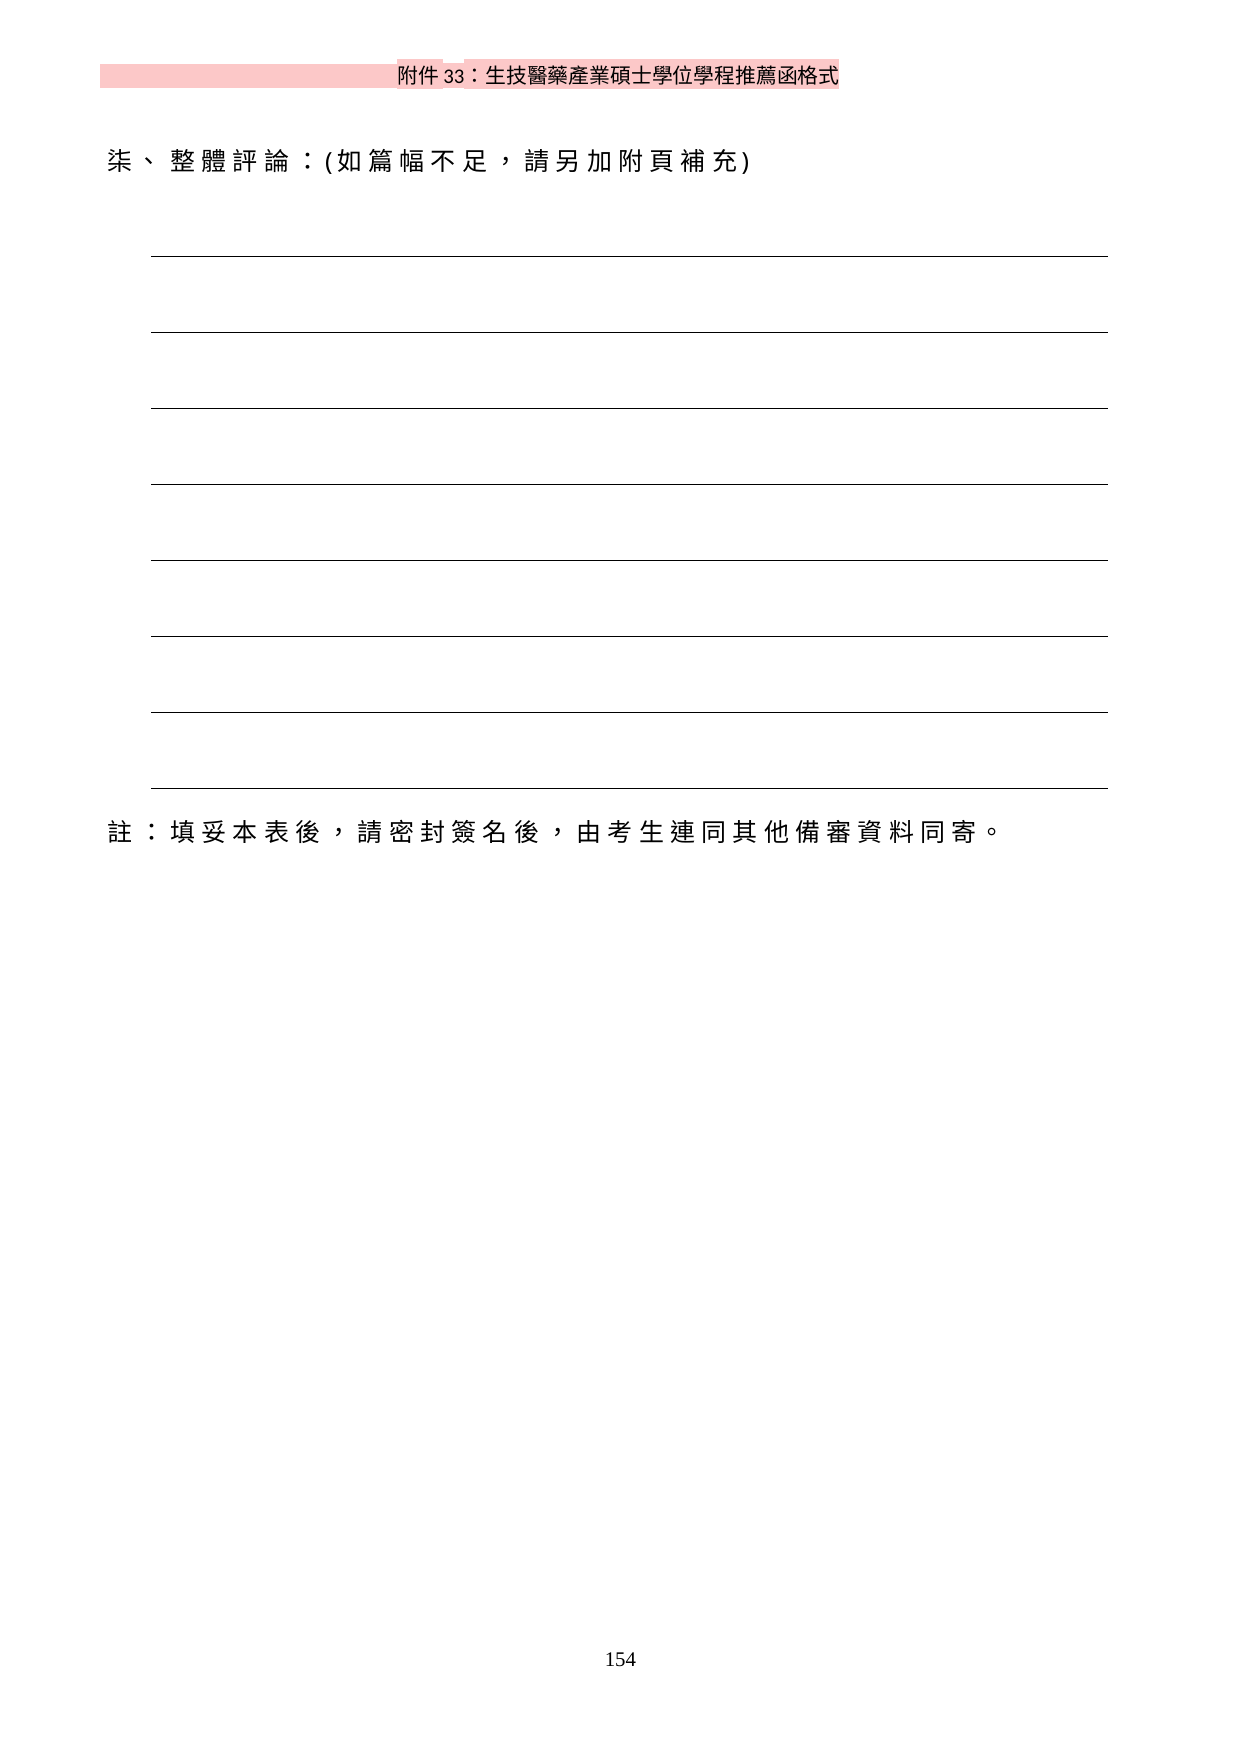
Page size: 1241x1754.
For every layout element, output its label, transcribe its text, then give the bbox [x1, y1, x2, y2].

text 柒、整體評論：(如篇幅不足，請另加附頁補充) [104, 118, 1136, 181]
table_cell [151, 485, 1107, 560]
table_header [151, 181, 1107, 256]
table_cell [151, 637, 1107, 712]
table_cell [151, 713, 1107, 788]
table_cell [151, 333, 1107, 408]
table_cell [151, 257, 1107, 332]
table_cell [151, 561, 1107, 636]
text 註：填妥本表後，請密封簽名後，由考生連同其他備審資料同寄。 [104, 789, 1136, 851]
table_cell [151, 409, 1107, 484]
